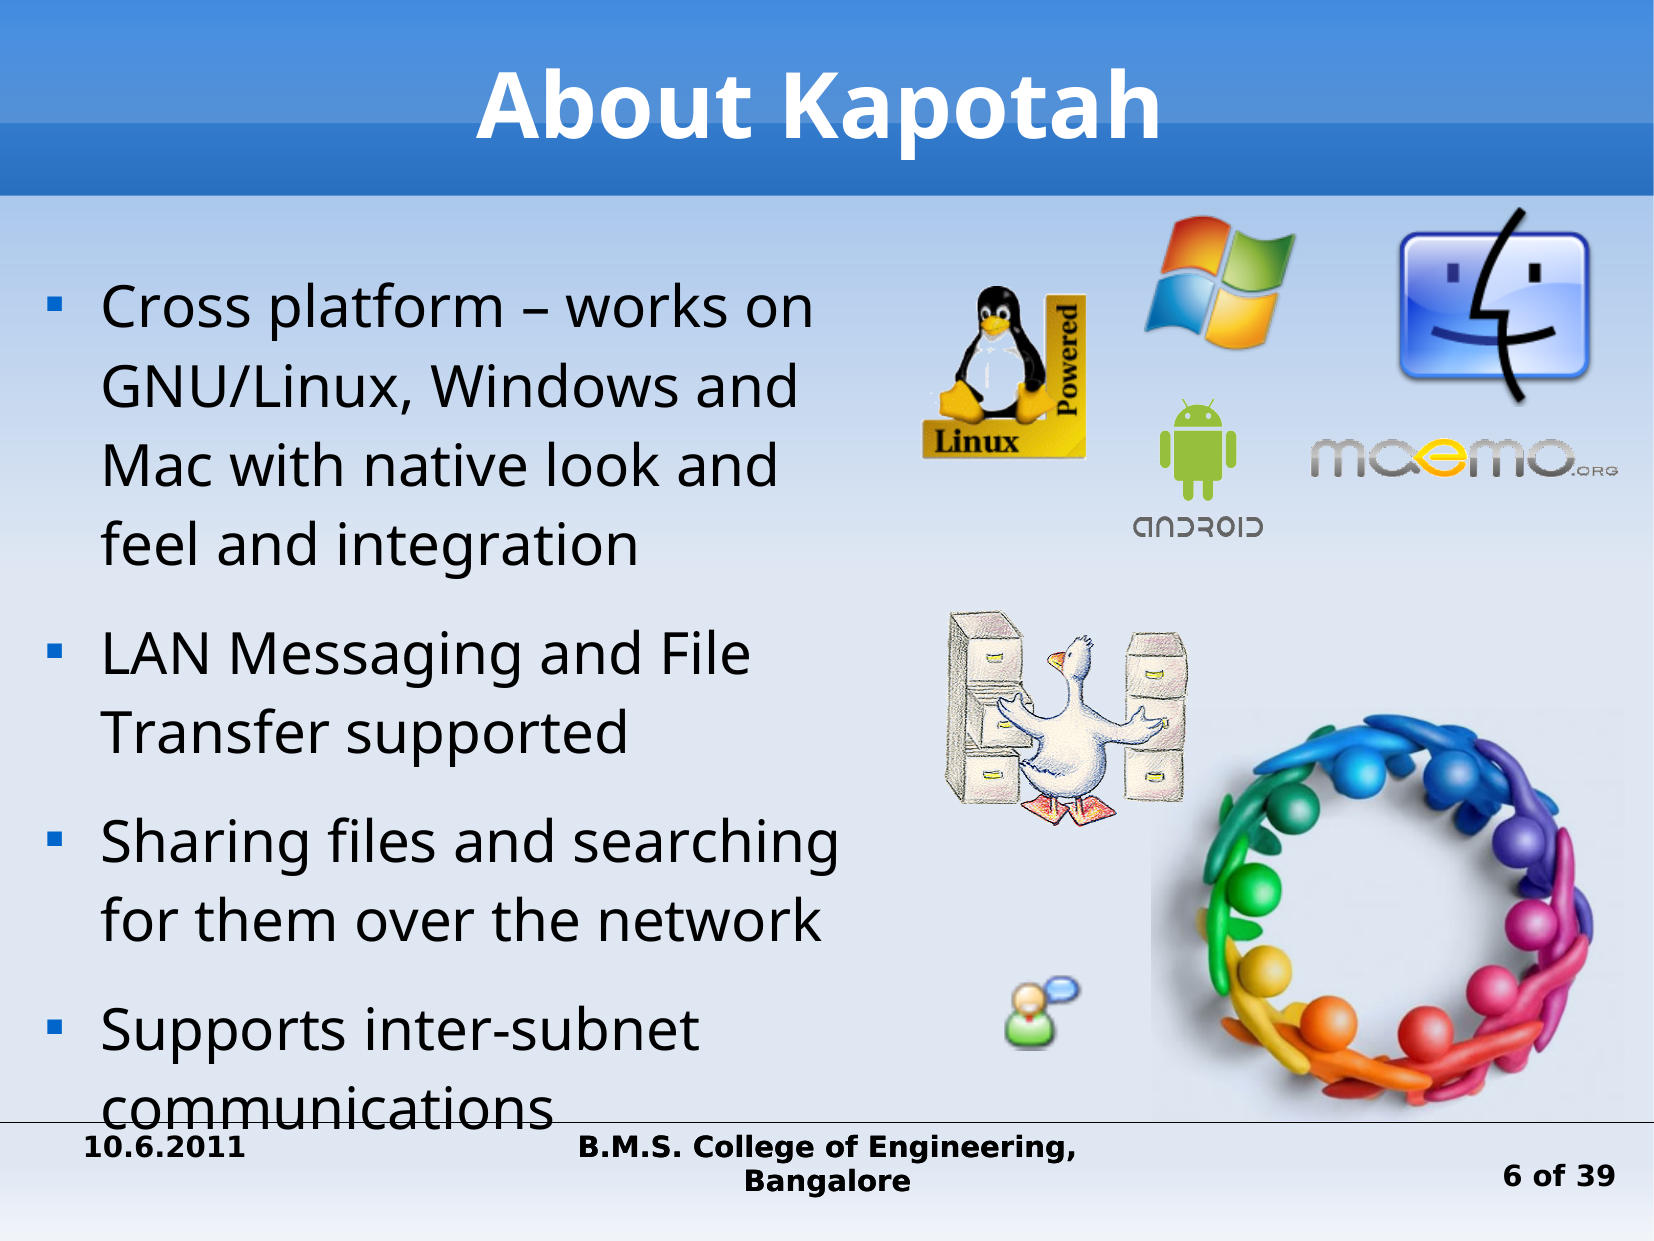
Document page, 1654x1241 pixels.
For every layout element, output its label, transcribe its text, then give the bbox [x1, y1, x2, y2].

title About Kapotah [76, 0, 1565, 208]
picture [0, 0, 1654, 1122]
list Cross platform – works on GNU/Linux, Windows and Mac with native look and feel and integration LAN Messaging and File Transfer supported Sharing files and searching for them over the network Supports inter-subnet communications [29, 265, 857, 1173]
picture [0, 1123, 1654, 1241]
